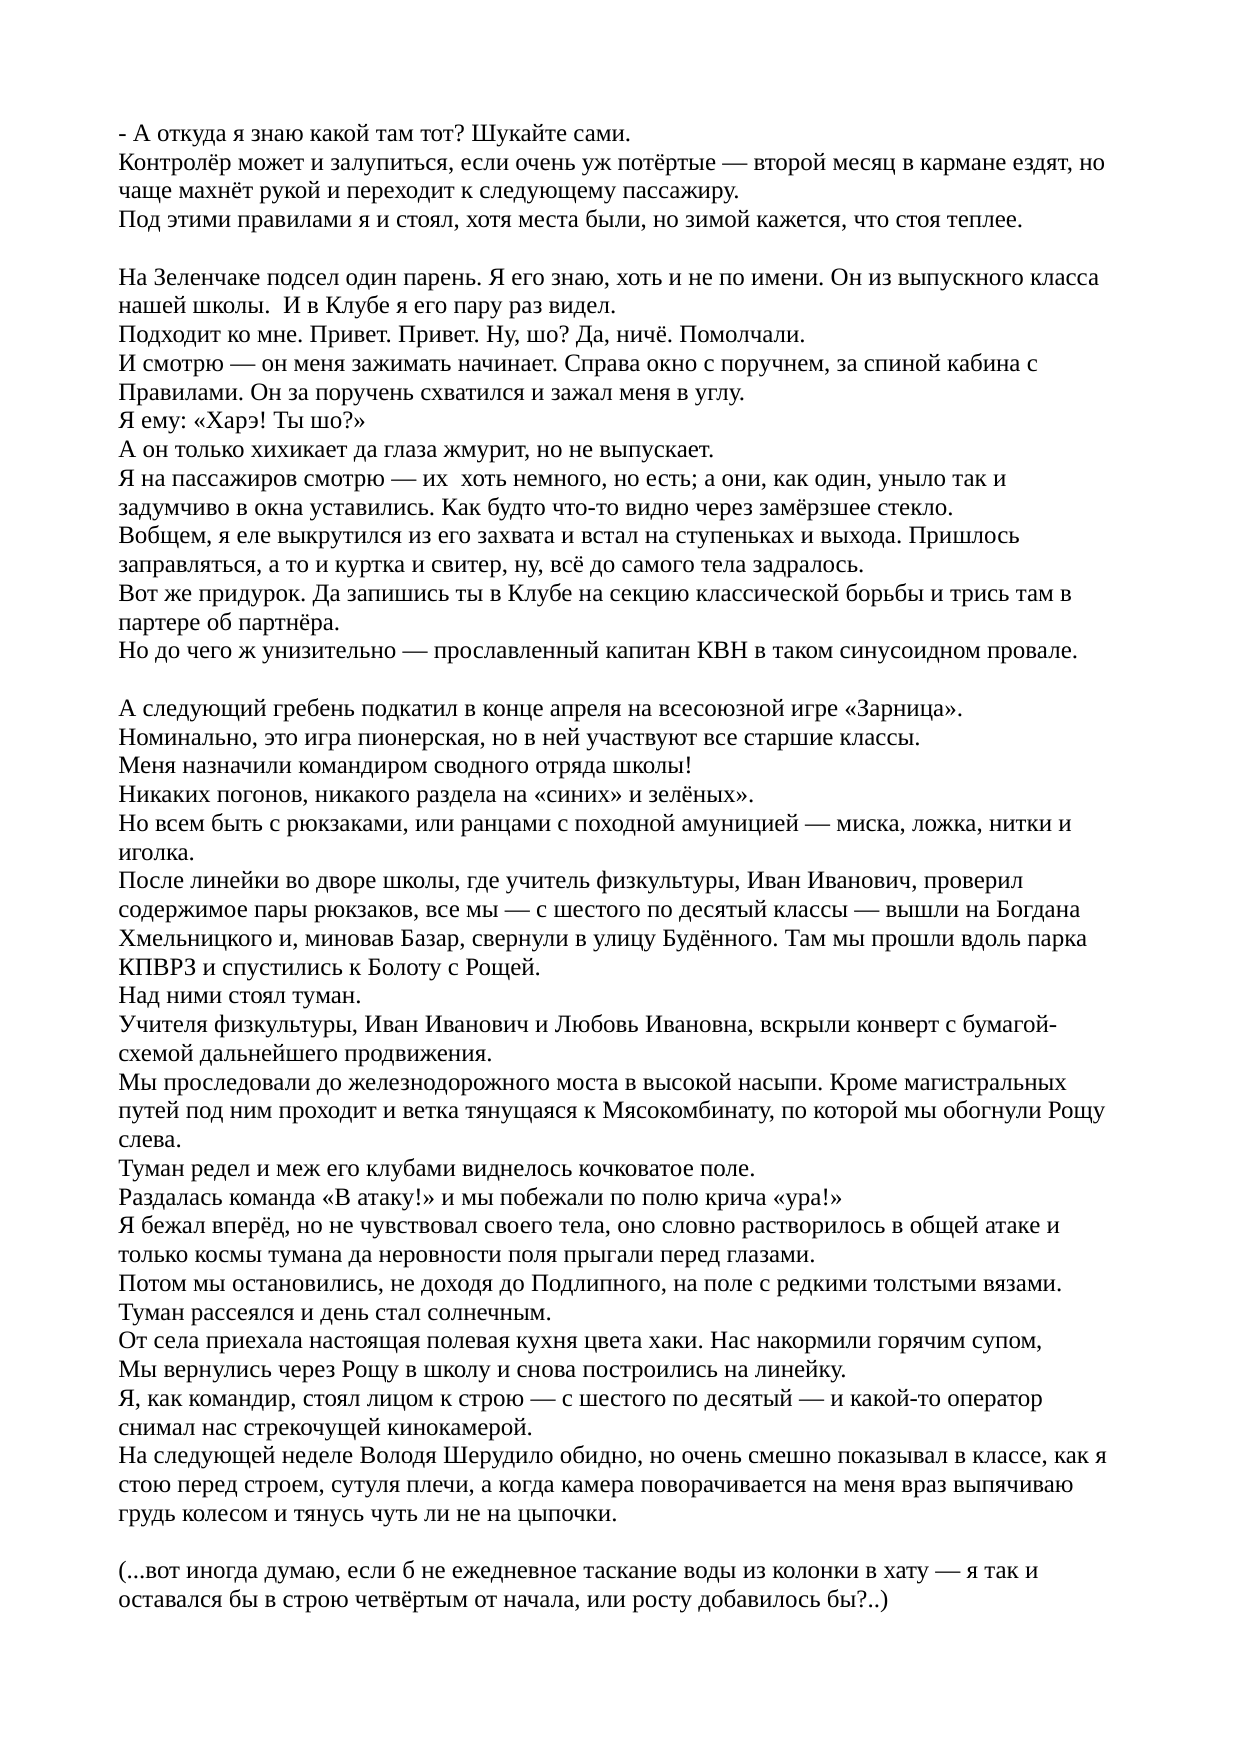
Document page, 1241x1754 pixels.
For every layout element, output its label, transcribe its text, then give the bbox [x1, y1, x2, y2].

text Вобщем, я еле выкрутился из его захвата и встал на ступеньках и выхода. Пришлось заправляться, а то и куртка и свитер, ну, всё до самого тела задралось. [118, 521, 1122, 578]
text Контролёр может и залупиться, если очень уж потёртые — второй месяц в кармане ездят, но чаще махнёт рукой и переходит к следующему пассажиру. [118, 147, 1122, 204]
text От села приехала настоящая полевая кухня цвета хаки. Нас накормили горячим супом, [118, 1326, 1122, 1354]
text Но всем быть с рюкзаками, или ранцами с походной амуницией — миска, ложка, нитки и иголка. [118, 808, 1122, 866]
text На Зеленчаке подсел один парень. Я его знаю, хоть и не по имени. Он из выпускного класса нашей школы. И в Клубе я его пару раз видел. [118, 262, 1122, 319]
text Никаких погонов, никакого раздела на «синих» и зелёных». [118, 779, 1122, 808]
text И смотрю — он меня зажимать начинает. Справа окно с поручнем, за спиной кабина с Правилами. Он за поручень схватился и зажал меня в углу. [118, 348, 1122, 406]
text Я ему: «Харэ! Ты шо?» [118, 406, 1122, 434]
text Потом мы остановились, не доходя до Подлипного, на поле с редкими толстыми вязами. [118, 1268, 1122, 1297]
text Я, как командир, стоял лицом к строю — с шестого по десятый — и какой-то оператор снимал нас стрекочущей кинокамерой. [118, 1383, 1122, 1441]
text Подходит ко мне. Привет. Привет. Ну, шо? Да, ничё. Помолчали. [118, 319, 1122, 348]
text А он только хихикает да глаза жмурит, но не выпускает. [118, 434, 1122, 463]
text Меня назначили командиром сводного отряда школы! [118, 751, 1122, 779]
text Вот же придурок. Да запишись ты в Клубе на секцию классической борьбы и трись там в партере об партнёра. [118, 578, 1122, 636]
text Но до чего ж унизительно — прославленный капитан КВН в таком синусоидном провале. [118, 636, 1122, 664]
text После линейки во дворе школы, где учитель физкультуры, Иван Иванович, проверил содержимое пары рюкзаков, все мы — с шестого по десятый классы — вышли на Богдана Хмельницкого и, миновав Базар, свернули в улицу Будённого. Там мы прошли вдоль парка КПВРЗ и спустились к Болоту с Рощей. [118, 866, 1122, 981]
text Под этими правилами я и стоял, хотя места были, но зимой кажется, что стоя теплее. [118, 204, 1122, 233]
text (...вот иногда думаю, если б не ежедневное таскание воды из колонки в хату — я так и оставался бы в строю четвёртым от начала, или росту добавилось бы?..) [118, 1556, 1122, 1613]
text На следующей неделе Володя Шерудило обидно, но очень смешно показывал в классе, как я стою перед строем, сутуля плечи, а когда камера поворачивается на меня враз выпячиваю грудь колесом и тянусь чуть ли не на цыпочки. [118, 1441, 1122, 1527]
text Мы вернулись через Рощу в школу и снова построились на линейку. [118, 1354, 1122, 1383]
text Я бежал вперёд, но не чувствовал своего тела, оно словно растворилось в общей атаке и только космы тумана да неровности поля прыгали перед глазами. [118, 1211, 1122, 1268]
text Раздалась команда «В атаку!» и мы побежали по полю крича «ура!» [118, 1182, 1122, 1211]
text Туман рассеялся и день стал солнечным. [118, 1297, 1122, 1326]
text Учителя физкультуры, Иван Иванович и Любовь Ивановна, вскрыли конверт с бумагой-схемой дальнейшего продвижения. [118, 1009, 1122, 1067]
text Я на пассажиров смотрю — их хоть немного, но есть; а они, как один, уныло так и задумчиво в окна уставились. Как будто что-то видно через замёрзшее стекло. [118, 463, 1122, 521]
text Туман редел и меж его клубами виднелось кочковатое поле. [118, 1153, 1122, 1182]
text Над ними стоял туман. [118, 981, 1122, 1009]
text - А откуда я знаю какой там тот? Шукайте сами. [118, 118, 1122, 147]
text А следующий гребень подкатил в конце апреля на всесоюзной игре «Зарница». [118, 693, 1122, 722]
text Мы проследовали до железнодорожного моста в высокой насыпи. Кроме магистральных путей под ним проходит и ветка тянущаяся к Мясокомбинату, по которой мы обогнули Рощу слева. [118, 1067, 1122, 1153]
text Номинально, это игра пионерская, но в ней участвуют все старшие классы. [118, 722, 1122, 751]
